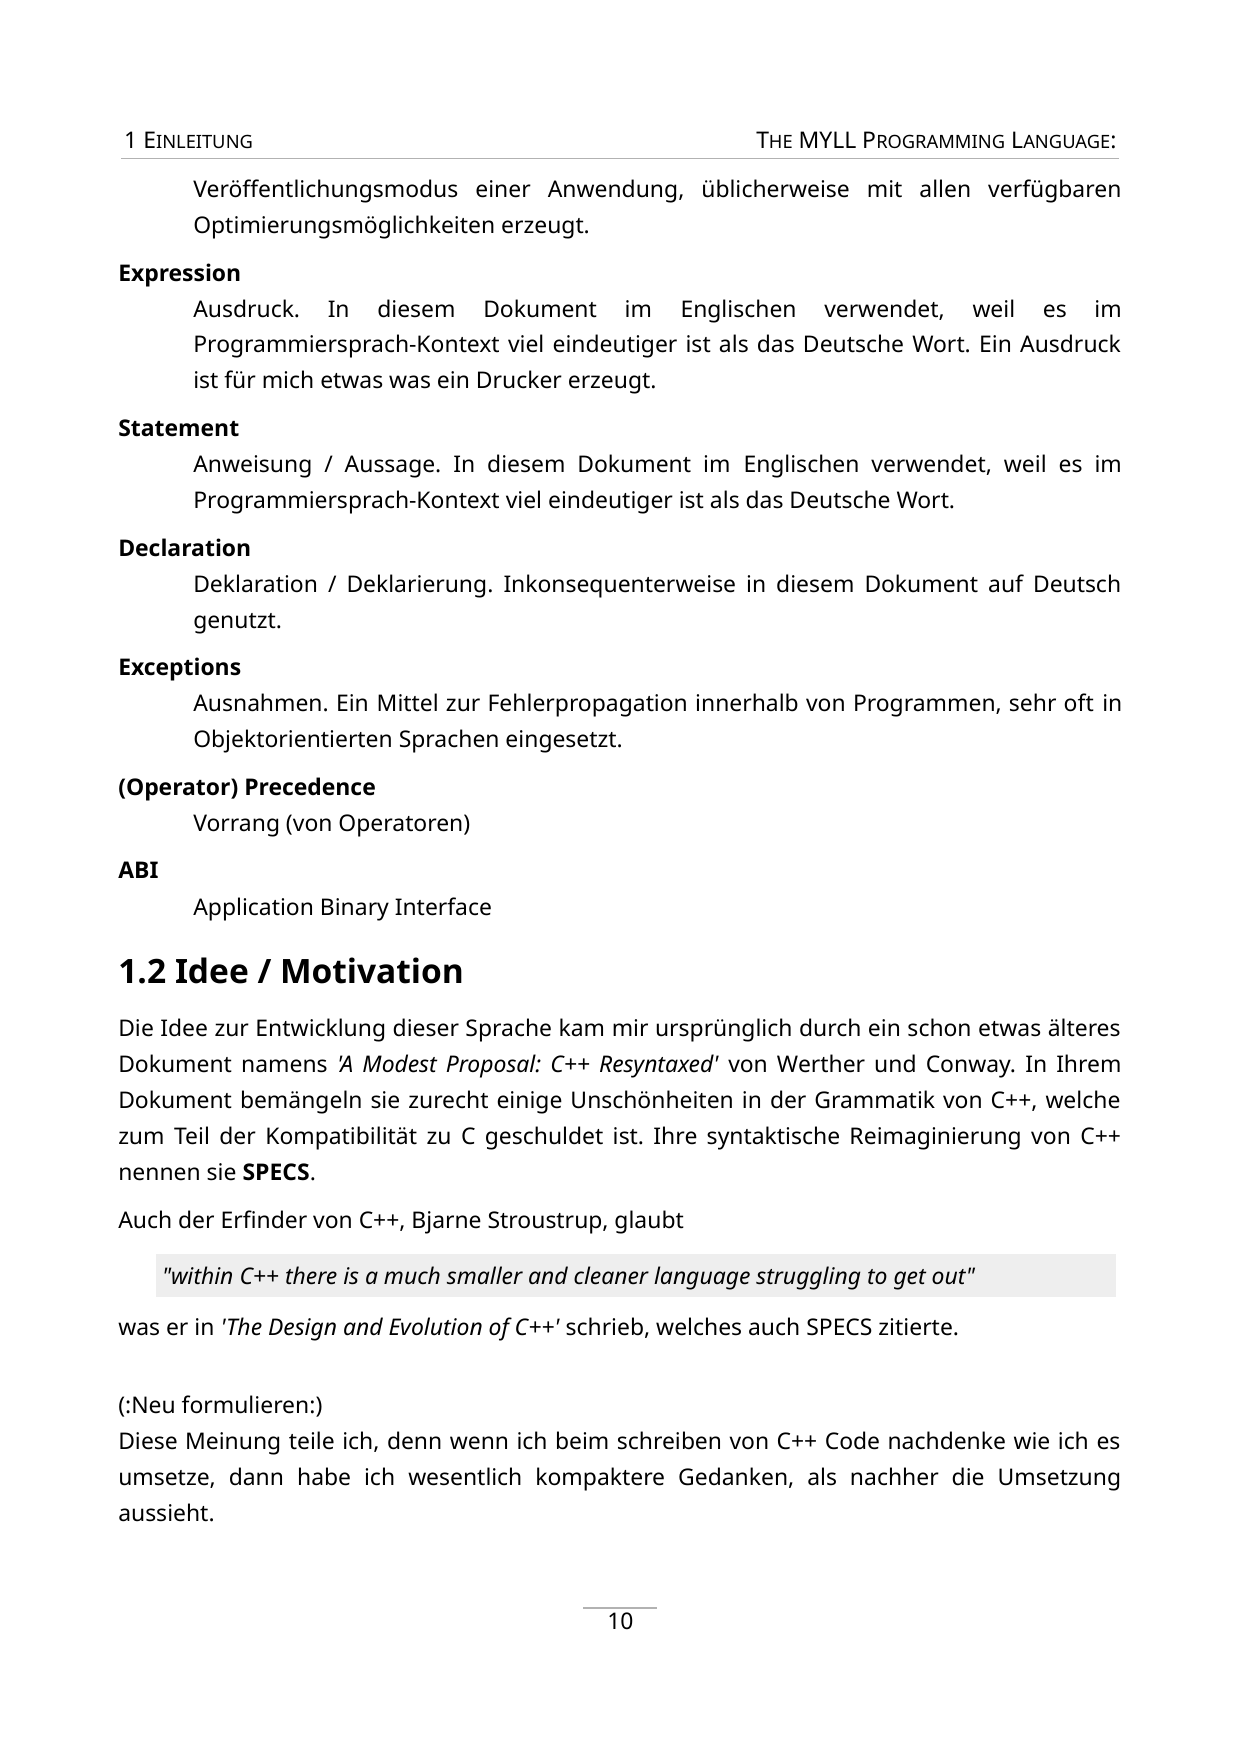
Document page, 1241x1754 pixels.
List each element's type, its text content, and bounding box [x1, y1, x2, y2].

text Expression [118, 257, 1122, 288]
text Ausnahmen. Ein Mittel zur Fehlerpropagation innerhalb von Programmen, sehr oft in Objektorientierten Sprachen eingesetzt. [193, 687, 1122, 754]
text Application Binary Interface [193, 890, 1122, 922]
text Exceptions [118, 651, 1122, 682]
text Declaration [118, 532, 1122, 563]
text was er in 'The Design and Evolution of C++' schrieb, welches auch SPECS zitierte. [118, 1311, 1122, 1342]
text Ausdruck. In diesem Dokument im Englischen verwendet, weil es im Programmiersprach-Kontext viel eindeutiger ist als das Deutsche Wort. Ein Ausdruck ist für mich etwas was ein Drucker erzeugt. [193, 292, 1122, 396]
subtitle Idee / Motivation [118, 947, 1122, 993]
text Diese Meinung teile ich, denn wenn ich beim schreiben von C++ Code nachdenke wie ich es umsetze, dann habe ich wesentlich kompaktere Gedanken, als nachher die Umsetzung aussieht. [118, 1424, 1122, 1528]
text Die Idee zur Entwicklung dieser Sprache kam mir ursprünglich durch ein schon etwas älteres Dokument namens 'A Modest Proposal: C++ Resyntaxed' von Werther und Conway. In Ihrem Dokument bemängeln sie zurecht einige Unschönheiten in der Grammatik von C++, welche zum Teil der Kompatibilität zu C geschuldet ist. Ihre syntaktische Reimaginierung von C++ nennen sie SPECS. [118, 1012, 1122, 1187]
text ABI [118, 854, 1122, 886]
text (Operator) Precedence [118, 771, 1122, 802]
text "within C++ there is a much smaller and cleaner language struggling to get out" [156, 1254, 1116, 1297]
text Veröffentlichungsmodus einer Anwendung, üblicherweise mit allen verfügbaren Optimierungsmöglichkeiten erzeugt. [193, 173, 1122, 240]
text Auch der Erfinder von C++, Bjarne Stroustrup, glaubt [118, 1204, 1122, 1235]
text Anweisung / Aussage. In diesem Dokument im Englischen verwendet, weil es im Programmiersprach-Kontext viel eindeutiger ist als das Deutsche Wort. [193, 448, 1122, 515]
text Statement [118, 412, 1122, 443]
text Vorrang (von Operatoren) [193, 807, 1122, 838]
text Deklaration / Deklarierung. Inkonsequenterweise in diesem Dokument auf Deutsch genutzt. [193, 568, 1122, 635]
text (:Neu formulieren:) [118, 1389, 1122, 1420]
